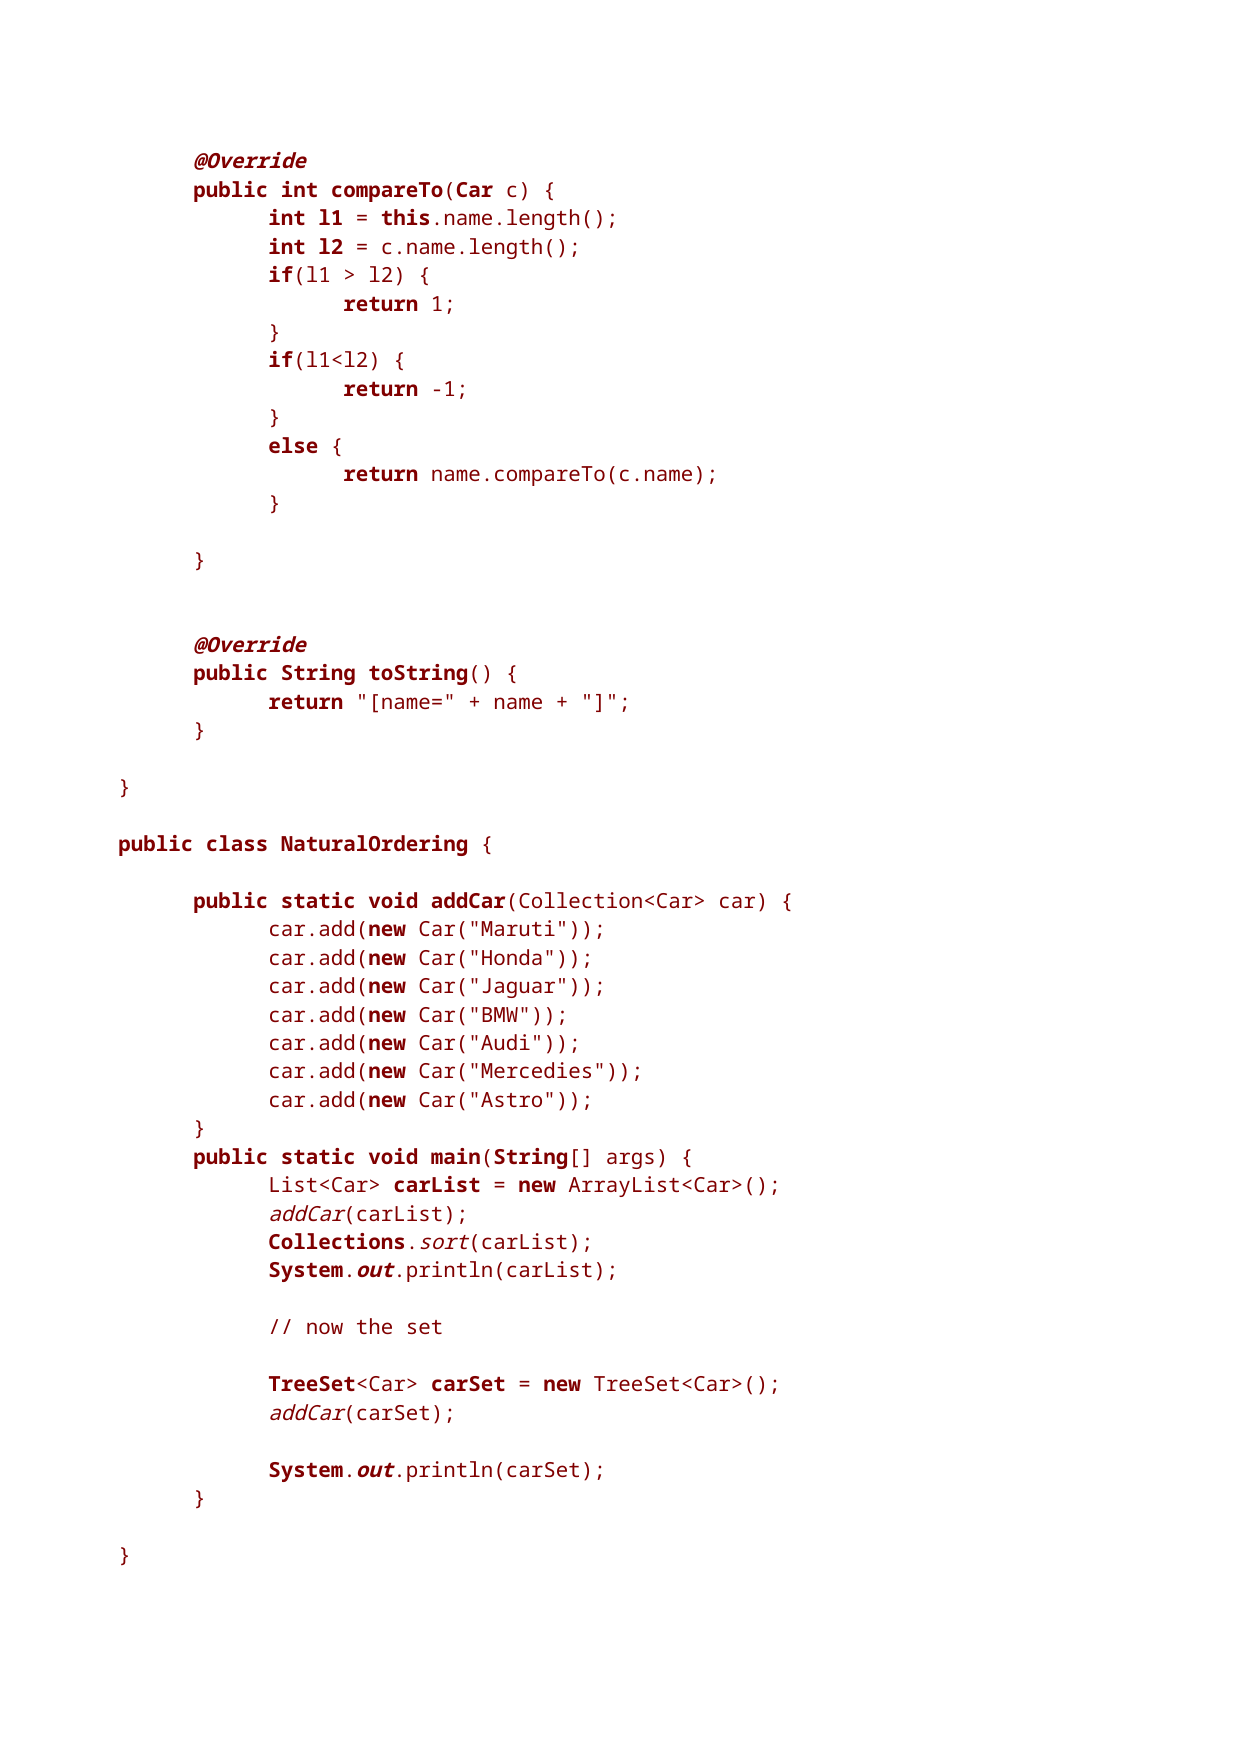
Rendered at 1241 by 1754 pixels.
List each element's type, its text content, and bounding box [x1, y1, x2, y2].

text } [118, 1113, 1122, 1142]
text List<Car> carList = new ArrayList<Car>(); [118, 1170, 1122, 1199]
text car.add(new Car("Astro")); [118, 1085, 1122, 1113]
text System.out.println(carList); [118, 1256, 1122, 1284]
text return "[name=" + name + "]"; [118, 687, 1122, 715]
text } [118, 402, 1122, 431]
text if(l1 > l2) { [118, 260, 1122, 289]
text car.add(new Car("Audi")); [118, 1028, 1122, 1057]
text } [118, 488, 1122, 516]
text return 1; [118, 289, 1122, 317]
text return name.compareTo(c.name); [118, 459, 1122, 488]
text Collections.sort(carList); [118, 1227, 1122, 1256]
text car.add(new Car("Honda")); [118, 943, 1122, 971]
text System.out.println(carSet); [118, 1455, 1122, 1483]
text public static void main(String[] args) { [118, 1142, 1122, 1170]
text addCar(carSet); [118, 1398, 1122, 1426]
text public static void addCar(Collection<Car> car) { [118, 886, 1122, 914]
text } [118, 1483, 1122, 1512]
text int l1 = this.name.length(); [118, 203, 1122, 232]
text else { [118, 431, 1122, 459]
text public String toString() { [118, 658, 1122, 687]
text return -1; [118, 374, 1122, 402]
text } [118, 772, 1122, 801]
text // now the set [118, 1312, 1122, 1341]
text public int compareTo(Car c) { [118, 175, 1122, 203]
text car.add(new Car("Jaguar")); [118, 971, 1122, 1000]
text public class NaturalOrdering { [118, 829, 1122, 857]
text } [118, 317, 1122, 346]
text car.add(new Car("Maruti")); [118, 914, 1122, 943]
text } [118, 1540, 1122, 1568]
text int l2 = c.name.length(); [118, 232, 1122, 260]
text car.add(new Car("BMW")); [118, 1000, 1122, 1028]
text } [118, 715, 1122, 744]
text car.add(new Car("Mercedies")); [118, 1057, 1122, 1085]
text @Override [118, 630, 1122, 658]
text if(l1<l2) { [118, 346, 1122, 374]
text @Override [118, 147, 1122, 175]
text TreeSet<Car> carSet = new TreeSet<Car>(); [118, 1369, 1122, 1398]
text } [118, 545, 1122, 573]
text addCar(carList); [118, 1199, 1122, 1227]
